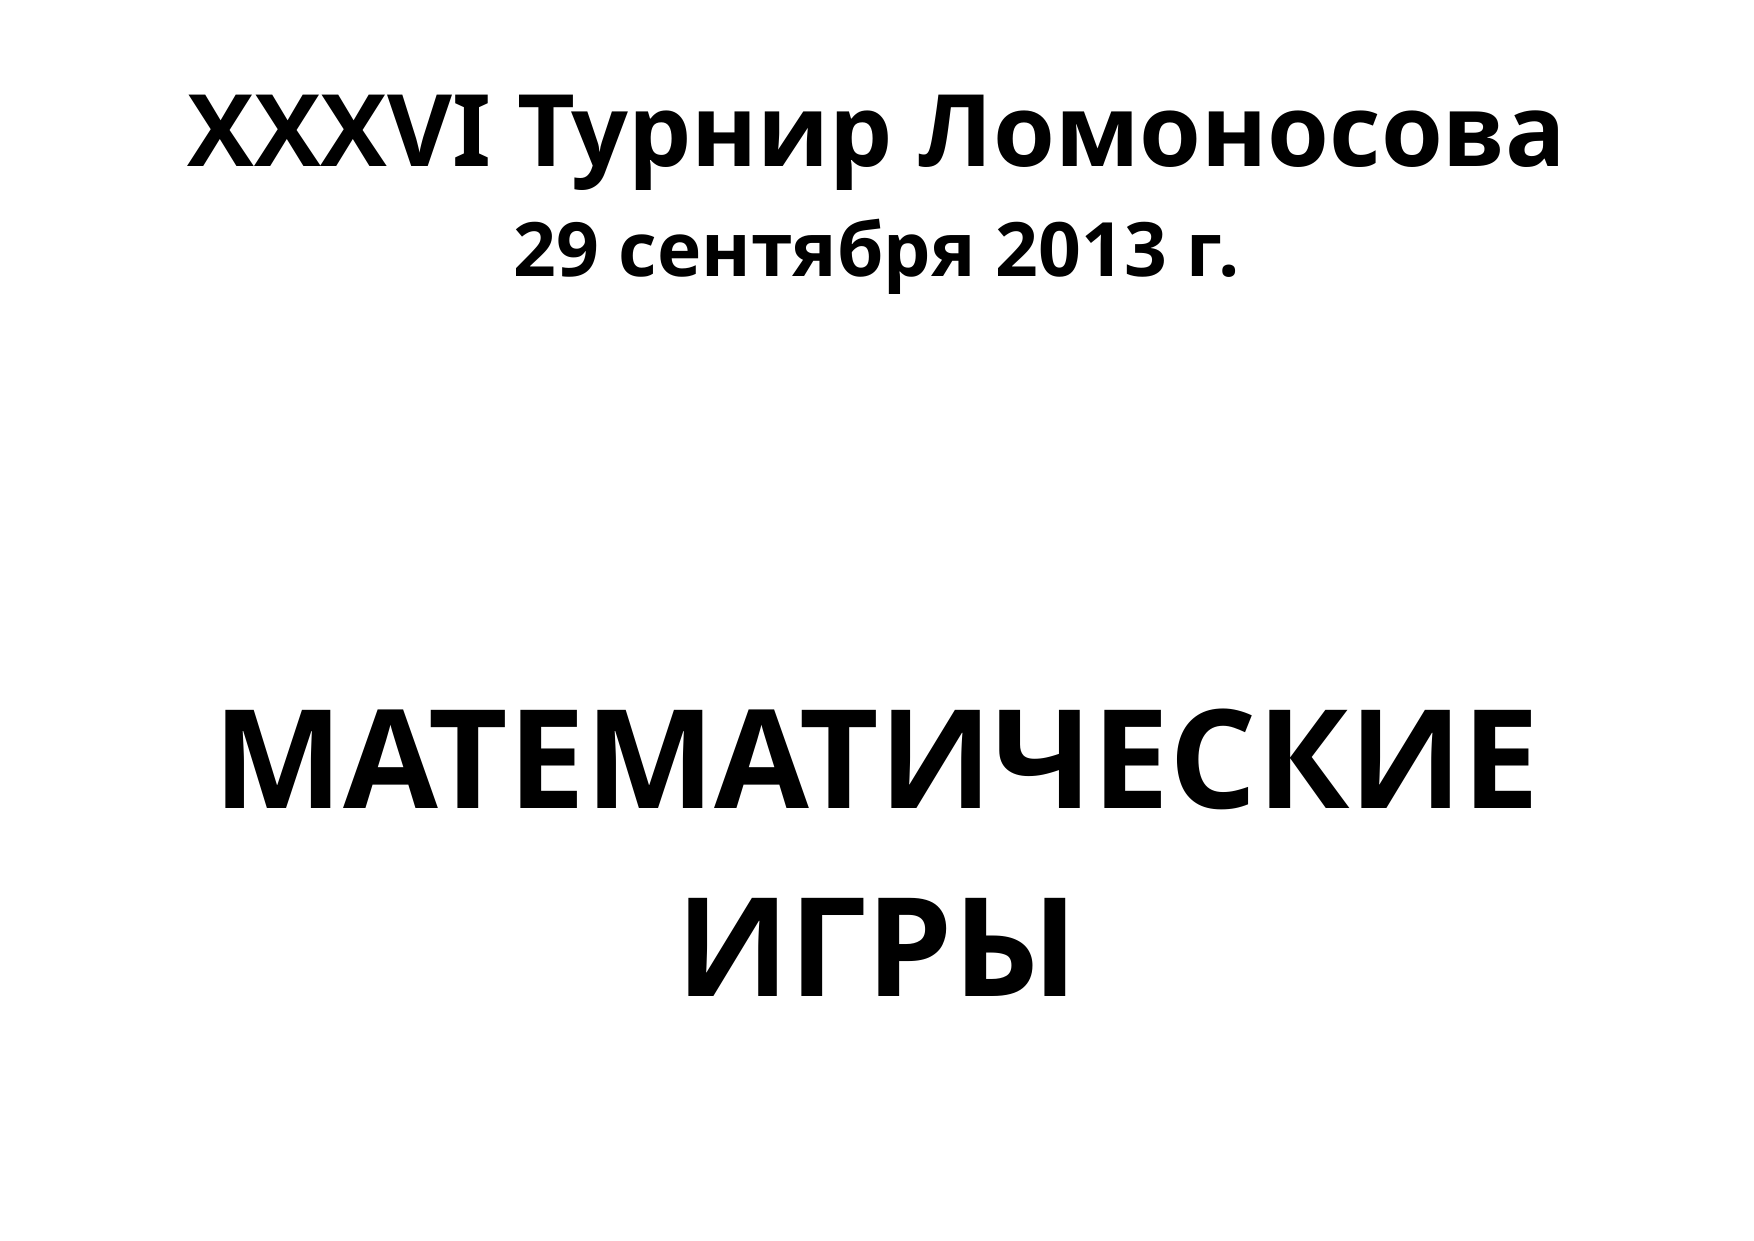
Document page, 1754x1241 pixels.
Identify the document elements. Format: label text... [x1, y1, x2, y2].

text 29 сентября 2013 г. [60, 196, 1693, 298]
text МАТЕМАТИЧЕСКИЕ ИГРЫ [60, 662, 1693, 1036]
text XXXVI Турнир Ломоносова [60, 60, 1693, 196]
